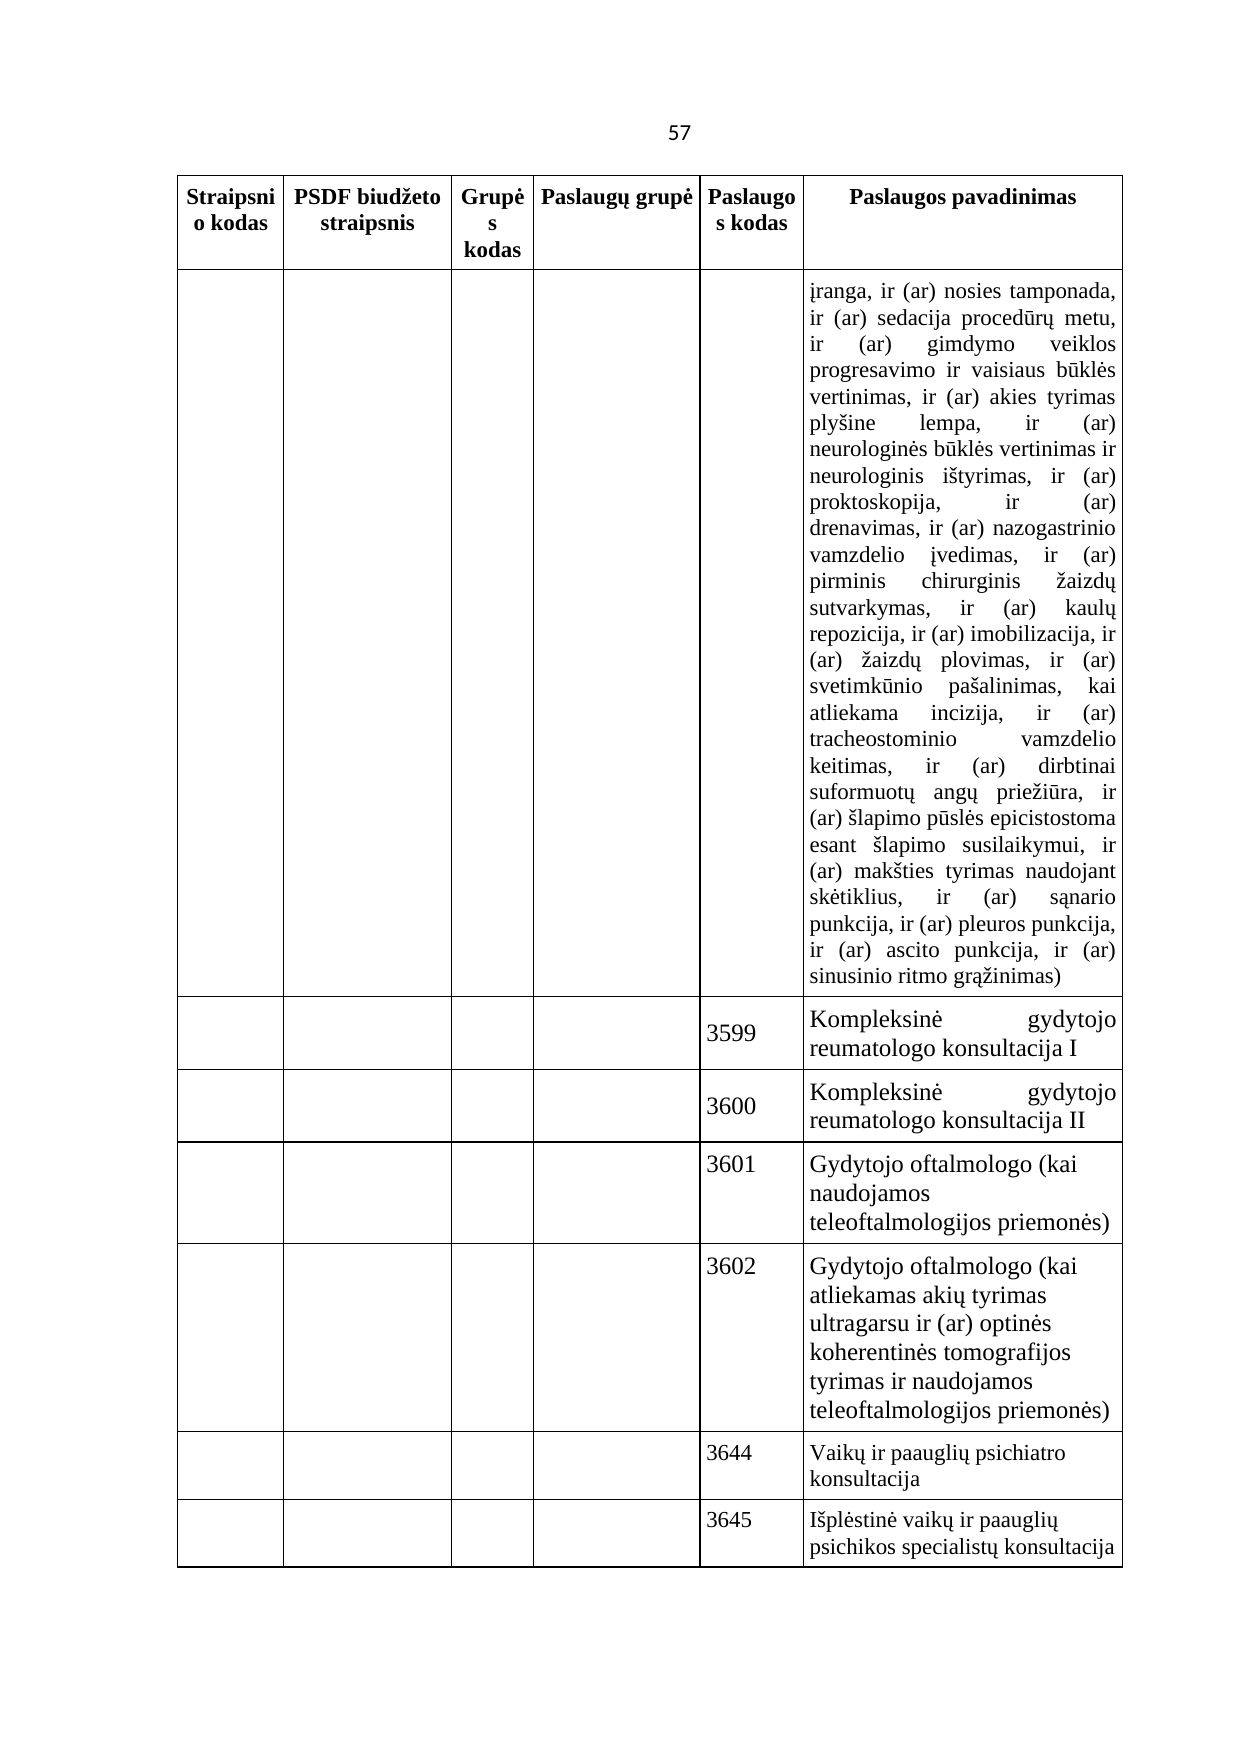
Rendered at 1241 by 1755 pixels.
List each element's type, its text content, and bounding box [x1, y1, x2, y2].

table_cell 3599 [701, 997, 803, 1069]
table_cell [452, 1244, 533, 1431]
table_cell [452, 1070, 533, 1141]
table_cell [284, 1432, 451, 1498]
table_header PSDF biudžeto straipsnis [284, 176, 451, 269]
table_cell Kompleksinė gydytojo reumatologo konsultacija I [804, 997, 1122, 1069]
table_cell [534, 1432, 699, 1498]
table_cell [284, 1500, 451, 1566]
table_cell [452, 997, 533, 1069]
table_cell [452, 1432, 533, 1498]
table_cell Vaikų ir paauglių psichiatro konsultacija [804, 1432, 1122, 1498]
table_cell [178, 1070, 283, 1141]
table_cell 3645 [701, 1500, 803, 1566]
table_cell [178, 997, 283, 1069]
table_header Straipsnio kodas [178, 176, 283, 269]
table_cell 3601 [701, 1143, 803, 1243]
table_cell [534, 1244, 699, 1431]
table_cell [178, 1432, 283, 1498]
table_cell [284, 270, 451, 996]
table_cell [284, 1143, 451, 1243]
table_cell [701, 270, 803, 996]
table_cell [534, 1500, 699, 1566]
table_cell [178, 270, 283, 996]
table_cell 3602 [701, 1244, 803, 1431]
table_cell Gydytojo oftalmologo (kai naudojamos teleoftalmologijos priemonės) [804, 1143, 1122, 1243]
table_cell 3600 [701, 1070, 803, 1141]
table_cell [178, 1244, 283, 1431]
table_cell [534, 1070, 699, 1141]
table_cell [452, 270, 533, 996]
table_cell Gydytojo oftalmologo (kai atliekamas akių tyrimas ultragarsu ir (ar) optinės koherentinės tomografijos tyrimas ir naudojamos teleoftalmologijos priemonės) [804, 1244, 1122, 1431]
table_cell 3644 [701, 1432, 803, 1498]
table_cell [452, 1500, 533, 1566]
table_cell [284, 997, 451, 1069]
table_cell [178, 1143, 283, 1243]
table_cell [178, 1500, 283, 1566]
table_cell [534, 997, 699, 1069]
table_header Paslaugos pavadinimas [804, 176, 1122, 269]
table_cell [284, 1070, 451, 1141]
table_cell [534, 1143, 699, 1243]
table_header Grupės kodas [452, 176, 533, 269]
table_header Paslaugų grupė [534, 176, 699, 269]
table_cell [534, 270, 699, 996]
table_cell Išplėstinė vaikų ir paauglių psichikos specialistų konsultacija [804, 1500, 1122, 1566]
table_cell Kompleksinė gydytojo reumatologo konsultacija II [804, 1070, 1122, 1141]
table_cell [284, 1244, 451, 1431]
table_cell [452, 1143, 533, 1243]
table_header Paslaugos kodas [701, 176, 803, 269]
table_cell įranga, ir (ar) nosies tamponada, ir (ar) sedacija procedūrų metu, ir (ar) gimdymo veiklos progresavimo ir vaisiaus būklės vertinimas, ir (ar) akies tyrimas plyšine lempa, ir (ar) neurologinės būklės vertinimas ir neurologinis ištyrimas, ir (ar) proktoskopija, ir (ar) drenavimas, ir (ar) nazogastrinio vamzdelio įvedimas, ir (ar) pirminis chirurginis žaizdų sutvarkymas, ir (ar) kaulų repozicija, ir (ar) imobilizacija, ir (ar) žaizdų plovimas, ir (ar) svetimkūnio pašalinimas, kai atliekama incizija, ir (ar) tracheostominio vamzdelio keitimas, ir (ar) dirbtinai suformuotų angų priežiūra, ir (ar) šlapimo pūslės epicistostoma esant šlapimo susilaikymui, ir (ar) makšties tyrimas naudojant skėtiklius, ir (ar) sąnario punkcija, ir (ar) pleuros punkcija, ir (ar) ascito punkcija, ir (ar) sinusinio ritmo grąžinimas) [804, 270, 1122, 996]
